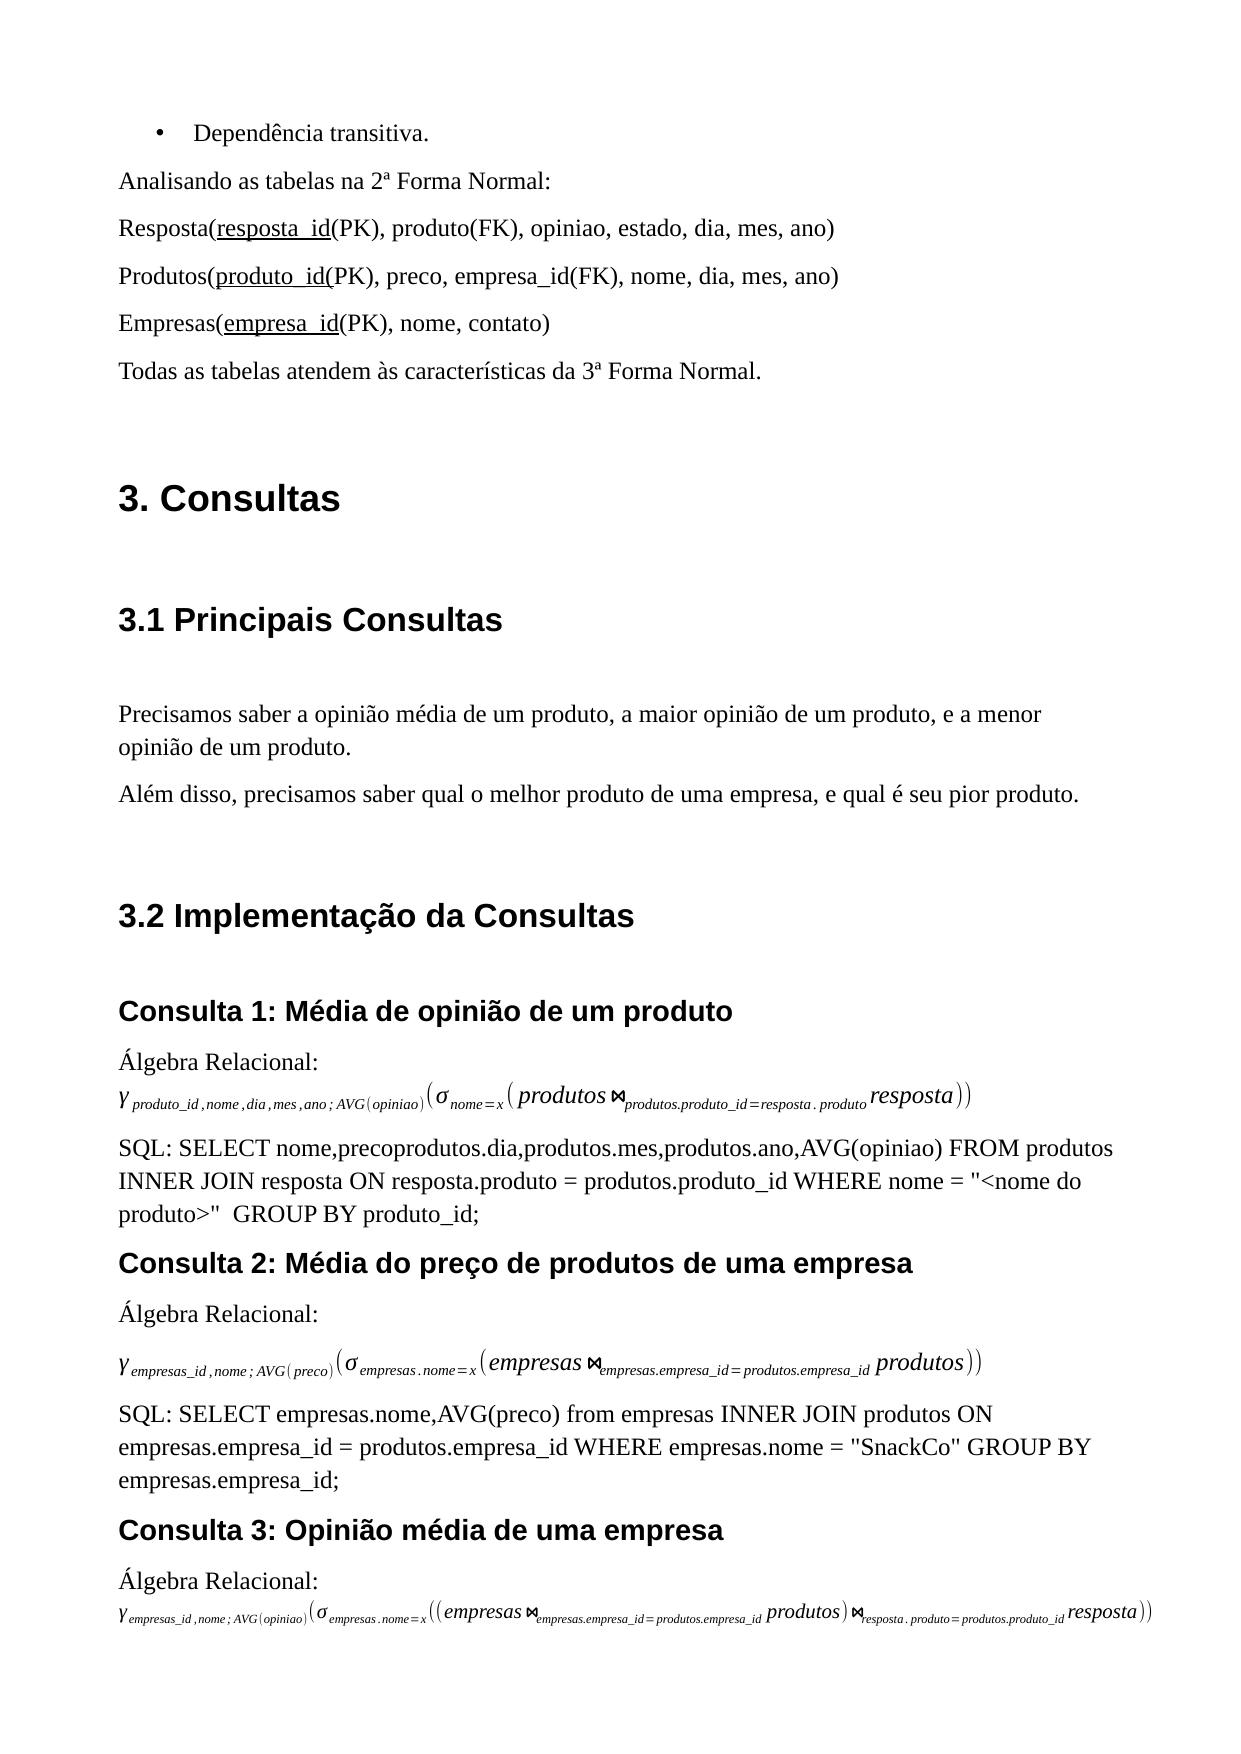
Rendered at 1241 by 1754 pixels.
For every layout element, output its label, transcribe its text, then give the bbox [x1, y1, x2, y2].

text Consulta 3: Opinião média de uma empresa [118, 1513, 1122, 1547]
text Precisamos saber a opinião média de um produto, a maior opinião de um produto, e a menor opinião de um produto. [118, 699, 1122, 761]
text Empresas(empresa_id(PK), nome, contato) [118, 308, 1122, 337]
text Consulta 1: Média de opinião de um produto [118, 994, 1122, 1028]
text Além disso, precisamos saber qual o melhor produto de uma empresa, e qual é seu pior produto. [118, 779, 1122, 808]
text Consulta 2: Média do preço de produtos de uma empresa [118, 1246, 1122, 1280]
subtitle 3. Consultas [118, 476, 1122, 519]
text SQL: SELECT empresas.nome,AVG(preco) from empresas INNER JOIN produtos ON empresas.empresa_id = produtos.empresa_id WHERE empresas.nome = "SnackCo" GROUP BY empresas.empresa_id; [118, 1399, 1122, 1494]
text Resposta(resposta_id(PK), produto(FK), opiniao, estado, dia, mes, ano) [118, 213, 1122, 242]
subtitle 3.1 Principais Consultas [118, 600, 1122, 639]
list Dependência transitiva. [156, 118, 1122, 147]
text SQL: SELECT nome,precoprodutos.dia,produtos.mes,produtos.ano,AVG(opiniao) FROM produtos INNER JOIN resposta ON resposta.produto = produtos.produto_id WHERE nome = "<nome do produto>" GROUP BY produto_id; [118, 1133, 1122, 1227]
text Analisando as tabelas na 2ª Forma Normal: [118, 166, 1122, 194]
text Álgebra Relacional: [118, 1299, 1122, 1328]
text Álgebra Relacional: [118, 1047, 1122, 1114]
text Produtos(produto_id(PK), preco, empresa_id(FK), nome, dia, mes, ano) [118, 261, 1122, 290]
text Álgebra Relacional: [118, 1566, 1122, 1627]
subtitle 3.2 Implementação da Consultas [118, 896, 1122, 934]
text Todas as tabelas atendem às características da 3ª Forma Normal. [118, 356, 1122, 385]
